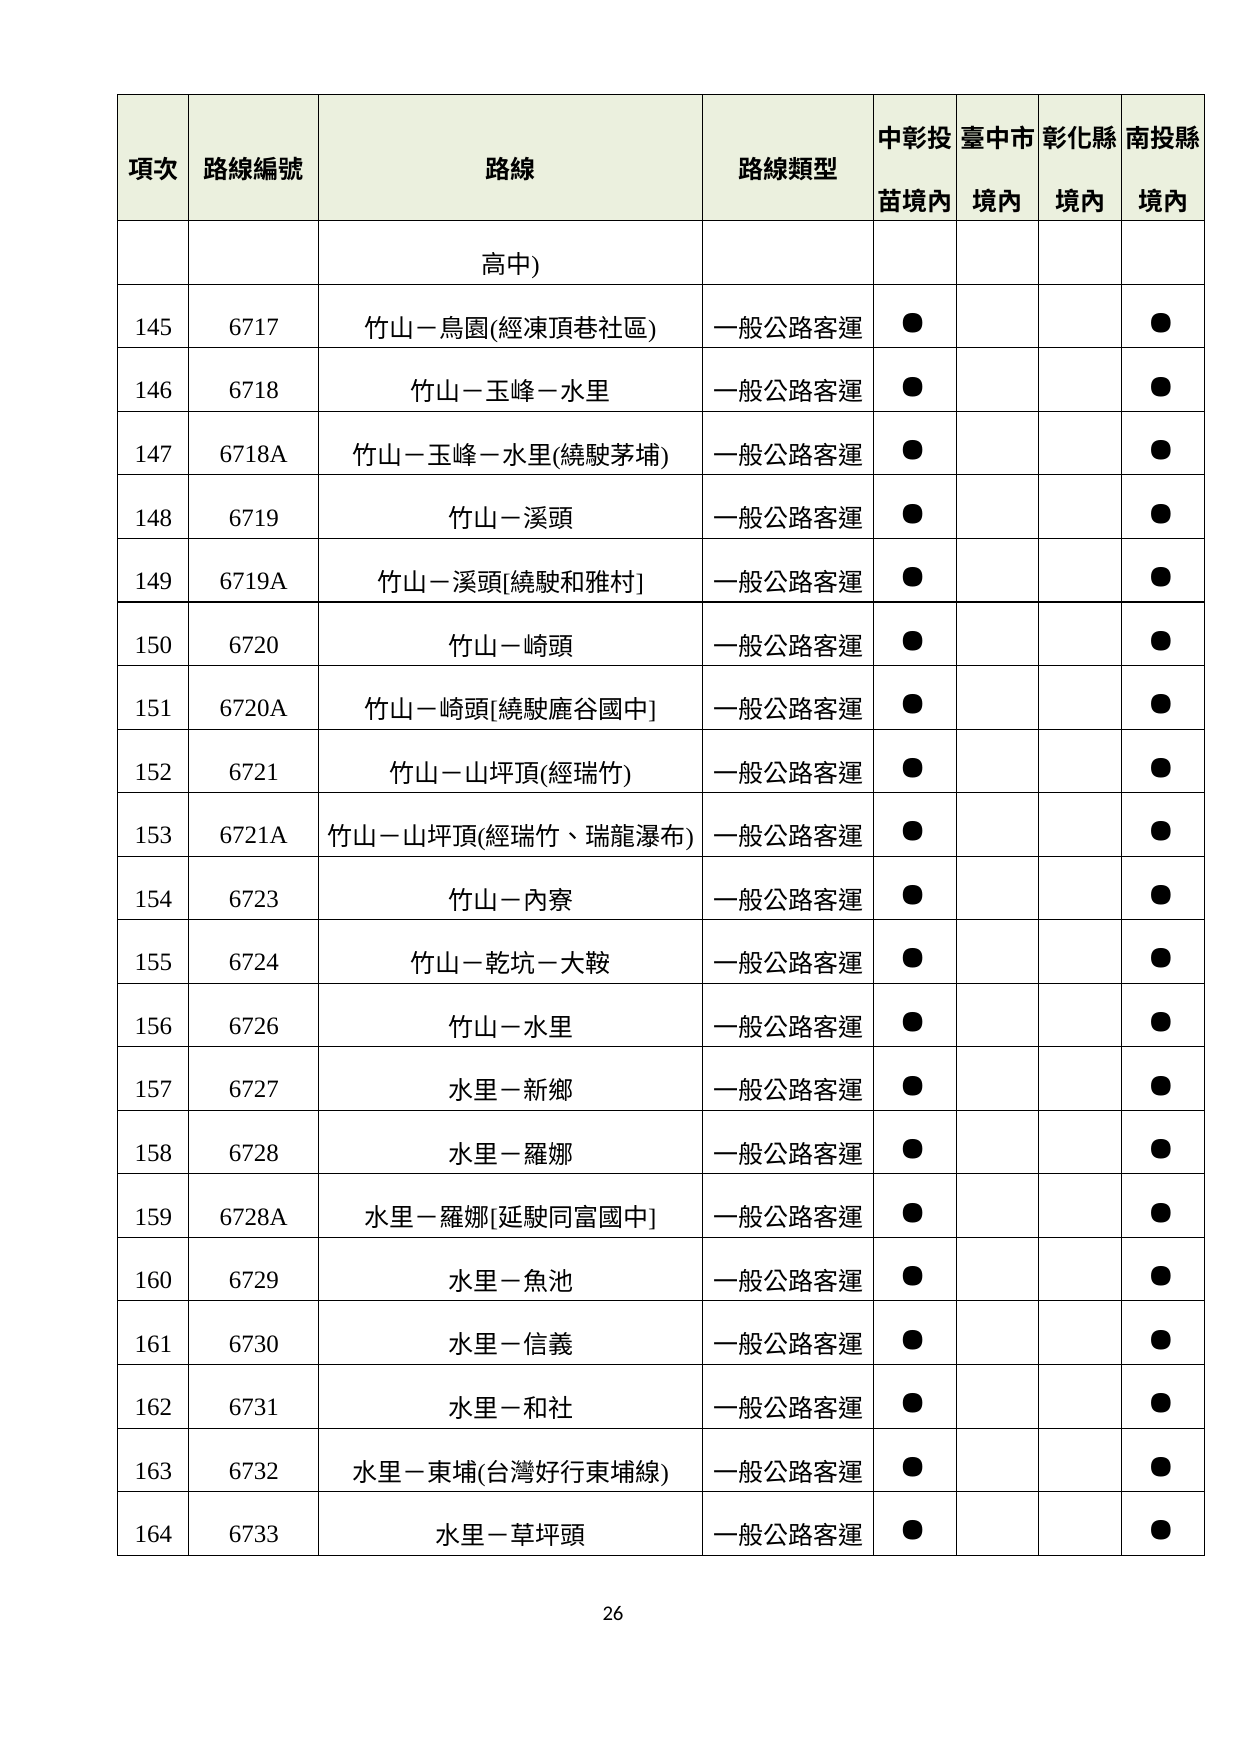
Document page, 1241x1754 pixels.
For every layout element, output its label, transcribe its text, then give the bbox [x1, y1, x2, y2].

table_cell  [874, 1238, 956, 1300]
table_cell  [1122, 857, 1204, 919]
table_cell 水里－羅娜[延駛同富國中] [319, 1174, 702, 1237]
table_cell 6721A [189, 793, 318, 856]
table_cell 151 [118, 666, 188, 728]
table_cell  [874, 666, 956, 728]
table_cell 竹山－玉峰－水里(繞駛茅埔) [319, 412, 702, 474]
table_cell  [874, 857, 956, 919]
table_cell [1039, 730, 1121, 792]
table_cell  [1122, 285, 1204, 347]
table_cell 148 [118, 475, 188, 538]
table_cell 竹山－山坪頂(經瑞竹) [319, 730, 702, 792]
table_cell [1039, 793, 1121, 856]
table_cell  [874, 793, 956, 856]
table_cell [1039, 857, 1121, 919]
table_cell 6731 [189, 1365, 318, 1427]
table_cell 水里－信義 [319, 1301, 702, 1364]
table_cell  [1122, 1111, 1204, 1173]
table_cell 6728 [189, 1111, 318, 1173]
table_cell 162 [118, 1365, 188, 1427]
table_cell [957, 920, 1038, 983]
table_cell  [874, 730, 956, 792]
table_cell [957, 412, 1038, 474]
table_cell 6718 [189, 348, 318, 411]
table_cell 竹山－山坪頂(經瑞竹、瑞龍瀑布) [319, 793, 702, 856]
table_cell 158 [118, 1111, 188, 1173]
table_header 項次 [118, 95, 188, 220]
table_cell [1039, 475, 1121, 538]
table_cell [1039, 1301, 1121, 1364]
table_cell  [1122, 1238, 1204, 1300]
table_cell 6728A [189, 1174, 318, 1237]
table_cell [957, 1301, 1038, 1364]
table_header 南投縣 境內 [1122, 95, 1204, 220]
table_cell  [874, 412, 956, 474]
table_cell 164 [118, 1492, 188, 1554]
table_cell [957, 793, 1038, 856]
table_cell 150 [118, 603, 188, 665]
table_cell  [874, 1111, 956, 1173]
table_cell  [1122, 1492, 1204, 1554]
table_cell  [1122, 984, 1204, 1046]
table_cell 一般公路客運 [703, 1301, 873, 1364]
table_cell 156 [118, 984, 188, 1046]
table_cell [957, 539, 1038, 601]
table_cell [957, 666, 1038, 728]
table_cell 161 [118, 1301, 188, 1364]
table_cell  [1122, 348, 1204, 411]
table_cell  [874, 984, 956, 1046]
table_cell 155 [118, 920, 188, 983]
table_cell 水里－東埔(台灣好行東埔線) [319, 1429, 702, 1491]
table_cell 163 [118, 1429, 188, 1491]
table_cell 竹山－玉峰－水里 [319, 348, 702, 411]
table_cell 一般公路客運 [703, 285, 873, 347]
table_cell 高中) [319, 221, 702, 284]
table_cell  [874, 285, 956, 347]
table_cell 一般公路客運 [703, 1429, 873, 1491]
table_cell  [1122, 1047, 1204, 1110]
table_cell [1039, 285, 1121, 347]
table_cell [1122, 221, 1204, 284]
table_cell [1039, 666, 1121, 728]
table_cell [957, 1111, 1038, 1173]
table_cell  [1122, 730, 1204, 792]
table_cell 6717 [189, 285, 318, 347]
table_cell [957, 475, 1038, 538]
table_cell [1039, 221, 1121, 284]
table_cell  [1122, 1365, 1204, 1427]
table_cell  [1122, 603, 1204, 665]
table_cell 154 [118, 857, 188, 919]
table_cell [1039, 603, 1121, 665]
table_cell 水里－和社 [319, 1365, 702, 1427]
table_cell 水里－魚池 [319, 1238, 702, 1300]
table_cell  [874, 1047, 956, 1110]
table_header 路線類型 [703, 95, 873, 220]
table_cell [1039, 539, 1121, 601]
table_cell [1039, 1492, 1121, 1554]
table_cell  [1122, 412, 1204, 474]
table_cell  [1122, 666, 1204, 728]
table_cell 6732 [189, 1429, 318, 1491]
table_cell [957, 1238, 1038, 1300]
table_cell 竹山－鳥園(經凍頂巷社區) [319, 285, 702, 347]
table_cell 水里－羅娜 [319, 1111, 702, 1173]
table_cell [957, 1492, 1038, 1554]
table_cell 一般公路客運 [703, 920, 873, 983]
table_header 彰化縣 境內 [1039, 95, 1121, 220]
table_cell  [874, 603, 956, 665]
table_cell  [874, 539, 956, 601]
table_cell 6721 [189, 730, 318, 792]
table_cell 一般公路客運 [703, 666, 873, 728]
table_cell  [874, 1365, 956, 1427]
table_header 臺中市 境內 [957, 95, 1038, 220]
table_cell 水里－新鄉 [319, 1047, 702, 1110]
table_cell [957, 348, 1038, 411]
table_cell 一般公路客運 [703, 793, 873, 856]
table_cell  [874, 920, 956, 983]
table_cell [1039, 1111, 1121, 1173]
table_cell  [1122, 475, 1204, 538]
table_cell 竹山－崎頭 [319, 603, 702, 665]
table_cell 6720 [189, 603, 318, 665]
table_cell [1039, 1174, 1121, 1237]
table_cell 6724 [189, 920, 318, 983]
table_cell [1039, 412, 1121, 474]
table_cell 6719A [189, 539, 318, 601]
table_cell 6726 [189, 984, 318, 1046]
table_cell  [874, 1174, 956, 1237]
table_cell 153 [118, 793, 188, 856]
table_cell  [874, 475, 956, 538]
table_cell 一般公路客運 [703, 857, 873, 919]
table_cell 146 [118, 348, 188, 411]
table_cell 一般公路客運 [703, 1365, 873, 1427]
table_cell 一般公路客運 [703, 412, 873, 474]
table_cell  [1122, 1174, 1204, 1237]
table_cell [1039, 984, 1121, 1046]
table_cell 6733 [189, 1492, 318, 1554]
table_cell [957, 1047, 1038, 1110]
table_cell [957, 984, 1038, 1046]
table_cell [874, 221, 956, 284]
table_cell  [1122, 920, 1204, 983]
table_cell 6718A [189, 412, 318, 474]
table_cell [957, 1174, 1038, 1237]
table_cell [703, 221, 873, 284]
table_cell [957, 1365, 1038, 1427]
table_cell  [874, 1301, 956, 1364]
table_header 路線 [319, 95, 702, 220]
table_cell 一般公路客運 [703, 475, 873, 538]
table_cell 6729 [189, 1238, 318, 1300]
table_header 路線編號 [189, 95, 318, 220]
table_cell  [1122, 1301, 1204, 1364]
table_cell  [874, 1429, 956, 1491]
table_cell 145 [118, 285, 188, 347]
table_cell 一般公路客運 [703, 1238, 873, 1300]
table_cell 竹山－溪頭 [319, 475, 702, 538]
table_cell 147 [118, 412, 188, 474]
table_cell 竹山－乾坑－大鞍 [319, 920, 702, 983]
table_cell [957, 730, 1038, 792]
table_cell 6730 [189, 1301, 318, 1364]
table_cell 一般公路客運 [703, 348, 873, 411]
table_cell 一般公路客運 [703, 730, 873, 792]
table_cell 159 [118, 1174, 188, 1237]
table_cell  [874, 348, 956, 411]
table_cell 6727 [189, 1047, 318, 1110]
table_cell 一般公路客運 [703, 1047, 873, 1110]
table_cell 竹山－內寮 [319, 857, 702, 919]
table_cell  [1122, 1429, 1204, 1491]
table_cell 一般公路客運 [703, 603, 873, 665]
table_cell 149 [118, 539, 188, 601]
table_cell [1039, 1238, 1121, 1300]
table_cell  [874, 1492, 956, 1554]
table_cell 一般公路客運 [703, 539, 873, 601]
table_cell 竹山－水里 [319, 984, 702, 1046]
table_cell [957, 221, 1038, 284]
table_cell [1039, 1365, 1121, 1427]
table_cell [1039, 348, 1121, 411]
table_cell 水里－草坪頭 [319, 1492, 702, 1554]
table_cell 6720A [189, 666, 318, 728]
table_cell [1039, 1047, 1121, 1110]
table_cell  [1122, 793, 1204, 856]
table_header 中彰投 苗境內 [874, 95, 956, 220]
table_cell [957, 857, 1038, 919]
table_cell [957, 1429, 1038, 1491]
table_cell 一般公路客運 [703, 1492, 873, 1554]
table_cell  [1122, 539, 1204, 601]
table_cell 6723 [189, 857, 318, 919]
table_cell 152 [118, 730, 188, 792]
table_cell [118, 221, 188, 284]
table_cell [957, 603, 1038, 665]
table_cell 一般公路客運 [703, 1111, 873, 1173]
table_cell 一般公路客運 [703, 1174, 873, 1237]
table_cell [1039, 920, 1121, 983]
table_cell 一般公路客運 [703, 984, 873, 1046]
table_cell [957, 285, 1038, 347]
table_cell 竹山－溪頭[繞駛和雅村] [319, 539, 702, 601]
table_cell 6719 [189, 475, 318, 538]
table_cell 157 [118, 1047, 188, 1110]
table_cell 160 [118, 1238, 188, 1300]
table_cell [1039, 1429, 1121, 1491]
table_cell [189, 221, 318, 284]
table_cell 竹山－崎頭[繞駛廘谷國中] [319, 666, 702, 728]
